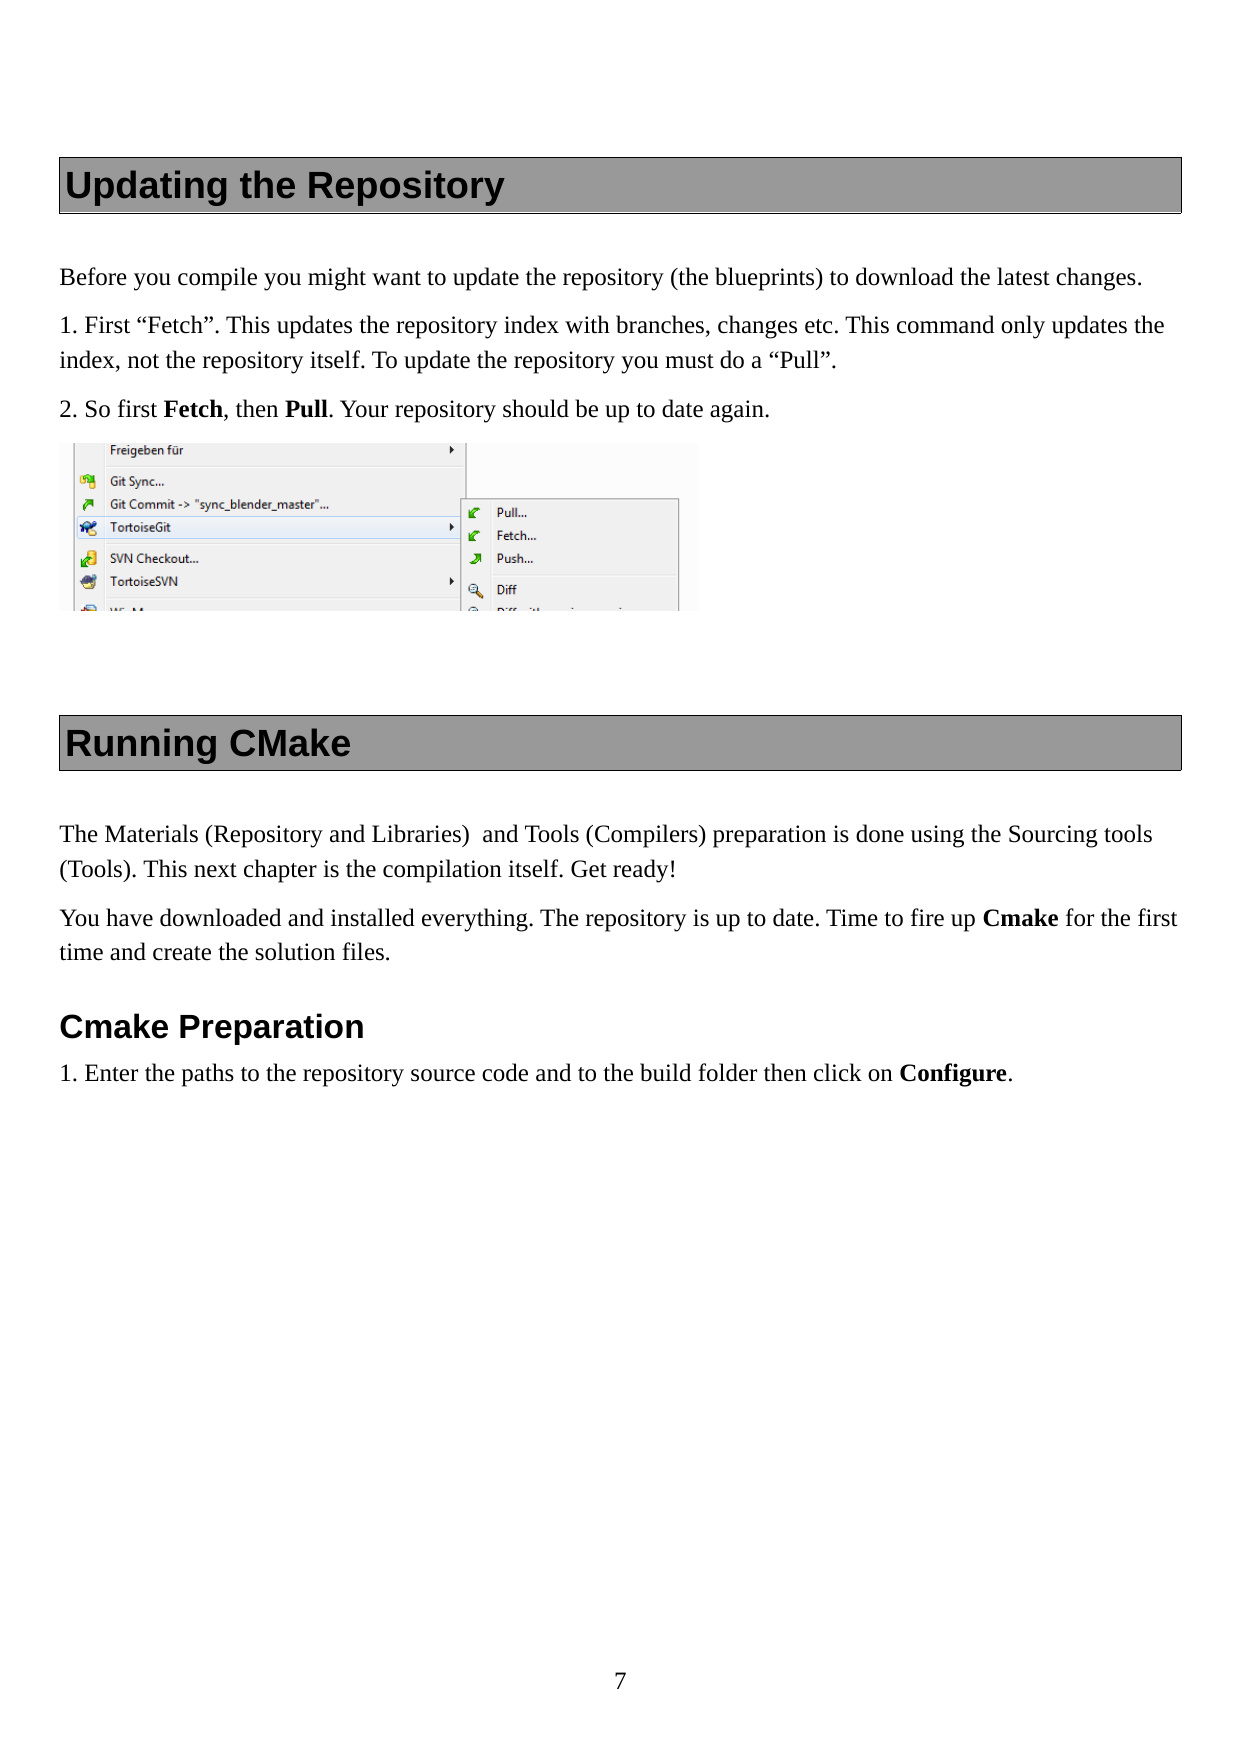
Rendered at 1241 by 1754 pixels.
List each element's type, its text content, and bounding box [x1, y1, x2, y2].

table_header Updating the Repository [60, 158, 1181, 212]
text Before you compile you might want to update the repository (the blueprints) to download the latest changes. [59, 262, 1181, 290]
subtitle Cmake Preparation [59, 1007, 1181, 1046]
table_header Running CMake [60, 716, 1181, 770]
picture [59, 443, 699, 611]
text 1. First “Fetch”. This updates the repository index with branches, changes etc. This command only updates the index, not the repository itself. To update the repository you must do a “Pull”. [59, 311, 1181, 374]
text 2. So first Fetch, then Pull. Your repository should be up to date again. [59, 394, 1181, 423]
text 1. Enter the paths to the repository source code and to the build folder then click on Configure. [59, 1058, 1181, 1087]
text The Materials (Repository and Libraries) and Tools (Compilers) preparation is done using the Sourcing tools (Tools). This next chapter is the compilation itself. Get ready! [59, 819, 1181, 882]
text You have downloaded and installed everything. The repository is up to date. Time to fire up Cmake for the first time and create the solution files. [59, 903, 1181, 966]
